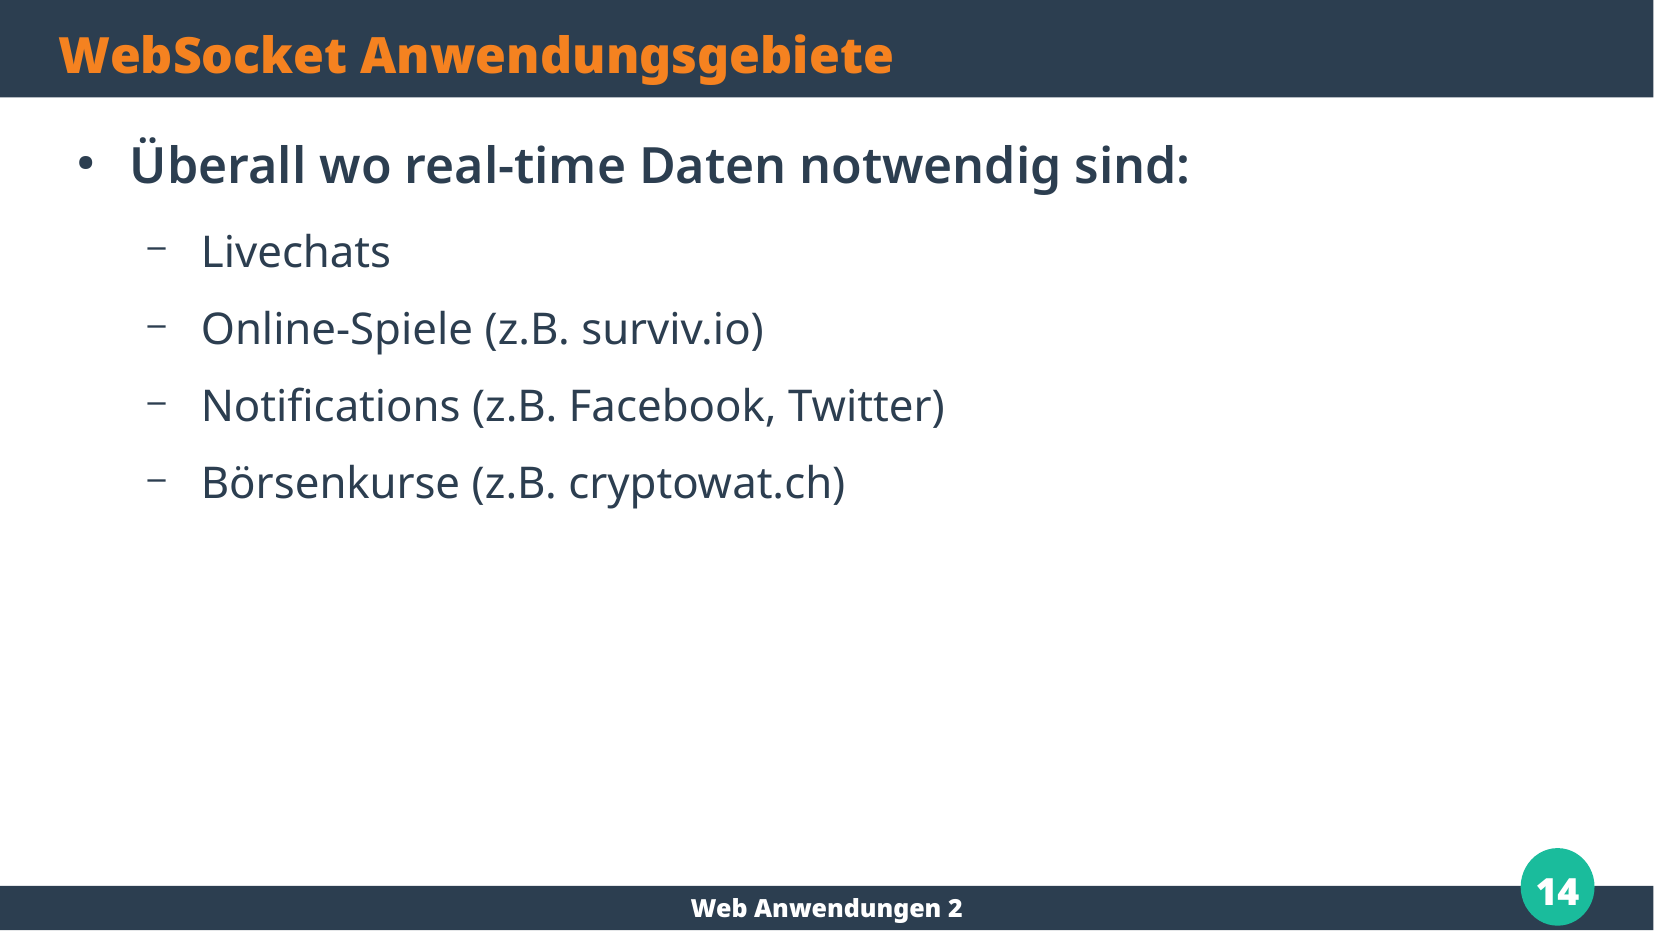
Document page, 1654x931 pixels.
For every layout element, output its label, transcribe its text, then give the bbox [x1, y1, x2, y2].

list Überall wo real-time Daten notwendig sind: Livechats Online-Spiele (z.B. surviv.io) Notifications (z.B. Facebook, Twitter) Börsenkurse (z.B. cryptowat.ch) [59, 129, 1595, 864]
title WebSocket Anwendungsgebiete [59, 8, 1595, 89]
